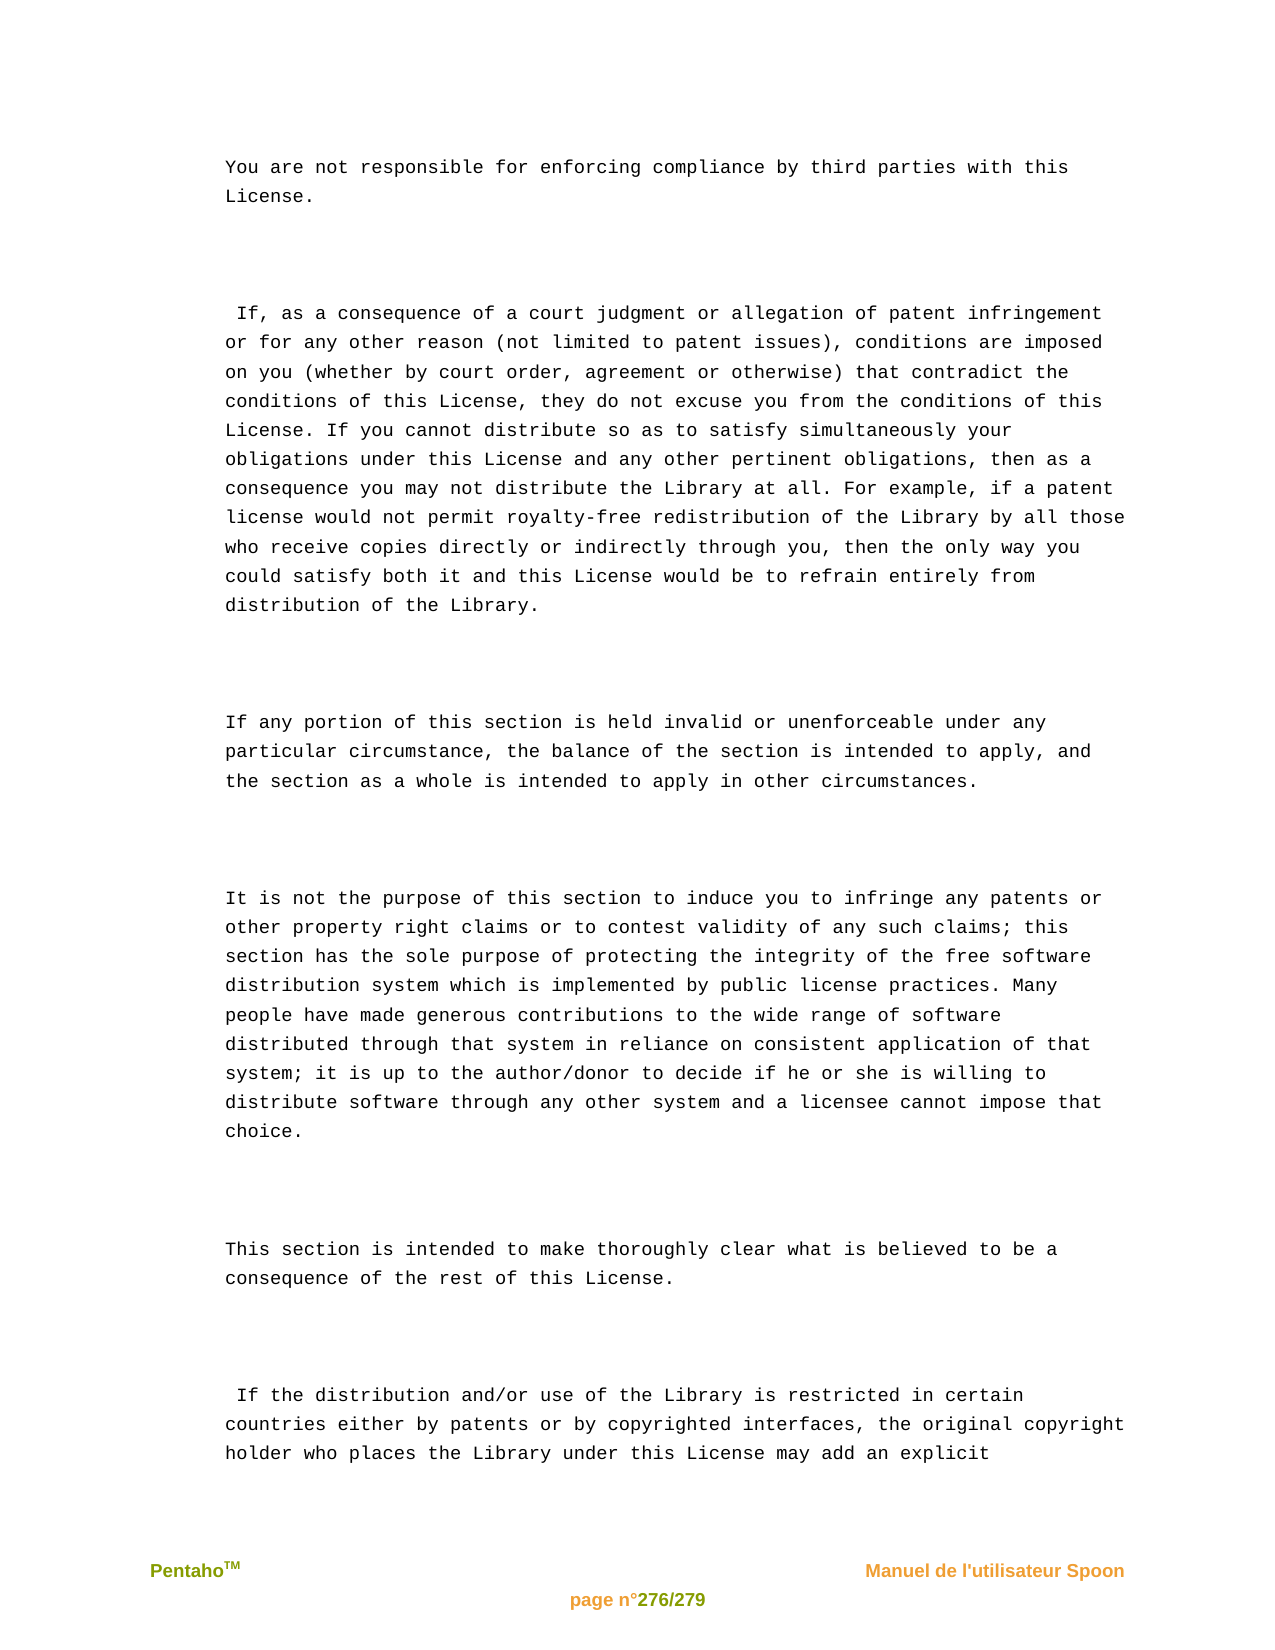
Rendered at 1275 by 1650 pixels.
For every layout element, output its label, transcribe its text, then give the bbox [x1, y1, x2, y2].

text If, as a consequence of a court judgment or allegation of patent infringement or for any other reason (not limited to patent issues), conditions are imposed on you (whether by court order, agreement or otherwise) that contradict the conditions of this License, they do not excuse you from the conditions of this License. If you cannot distribute so as to satisfy simultaneously your obligations under this License and any other pertinent obligations, then as a consequence you may not distribute the Library at all. For example, if a patent license would not permit royalty-free redistribution of the Library by all those who receive copies directly or indirectly through you, then the only way you could satisfy both it and this License would be to refrain entirely from distribution of the Library. [225, 296, 1125, 617]
text If the distribution and/or use of the Library is restricted in certain countries either by patents or by copyrighted interfaces, the original copyright holder who places the Library under this License may add an explicit [225, 1378, 1125, 1466]
text It is not the purpose of this section to induce you to infringe any patents or other property right claims or to contest validity of any such claims; this section has the sole purpose of protecting the integrity of the free software distribution system which is implemented by public license practices. Many people have made generous contributions to the wide range of software distributed through that system in reliance on consistent application of that system; it is up to the author/donor to decide if he or she is willing to distribute software through any other system and a licensee cannot impose that choice. [225, 881, 1125, 1143]
text This section is intended to make thoroughly clear what is believed to be a consequence of the rest of this License. [225, 1232, 1125, 1290]
text You are not responsible for enforcing compliance by third parties with this License. [225, 150, 1125, 208]
text If any portion of this section is held invalid or unenforceable under any particular circumstance, the balance of the section is intended to apply, and the section as a whole is intended to apply in other circumstances. [225, 705, 1125, 793]
